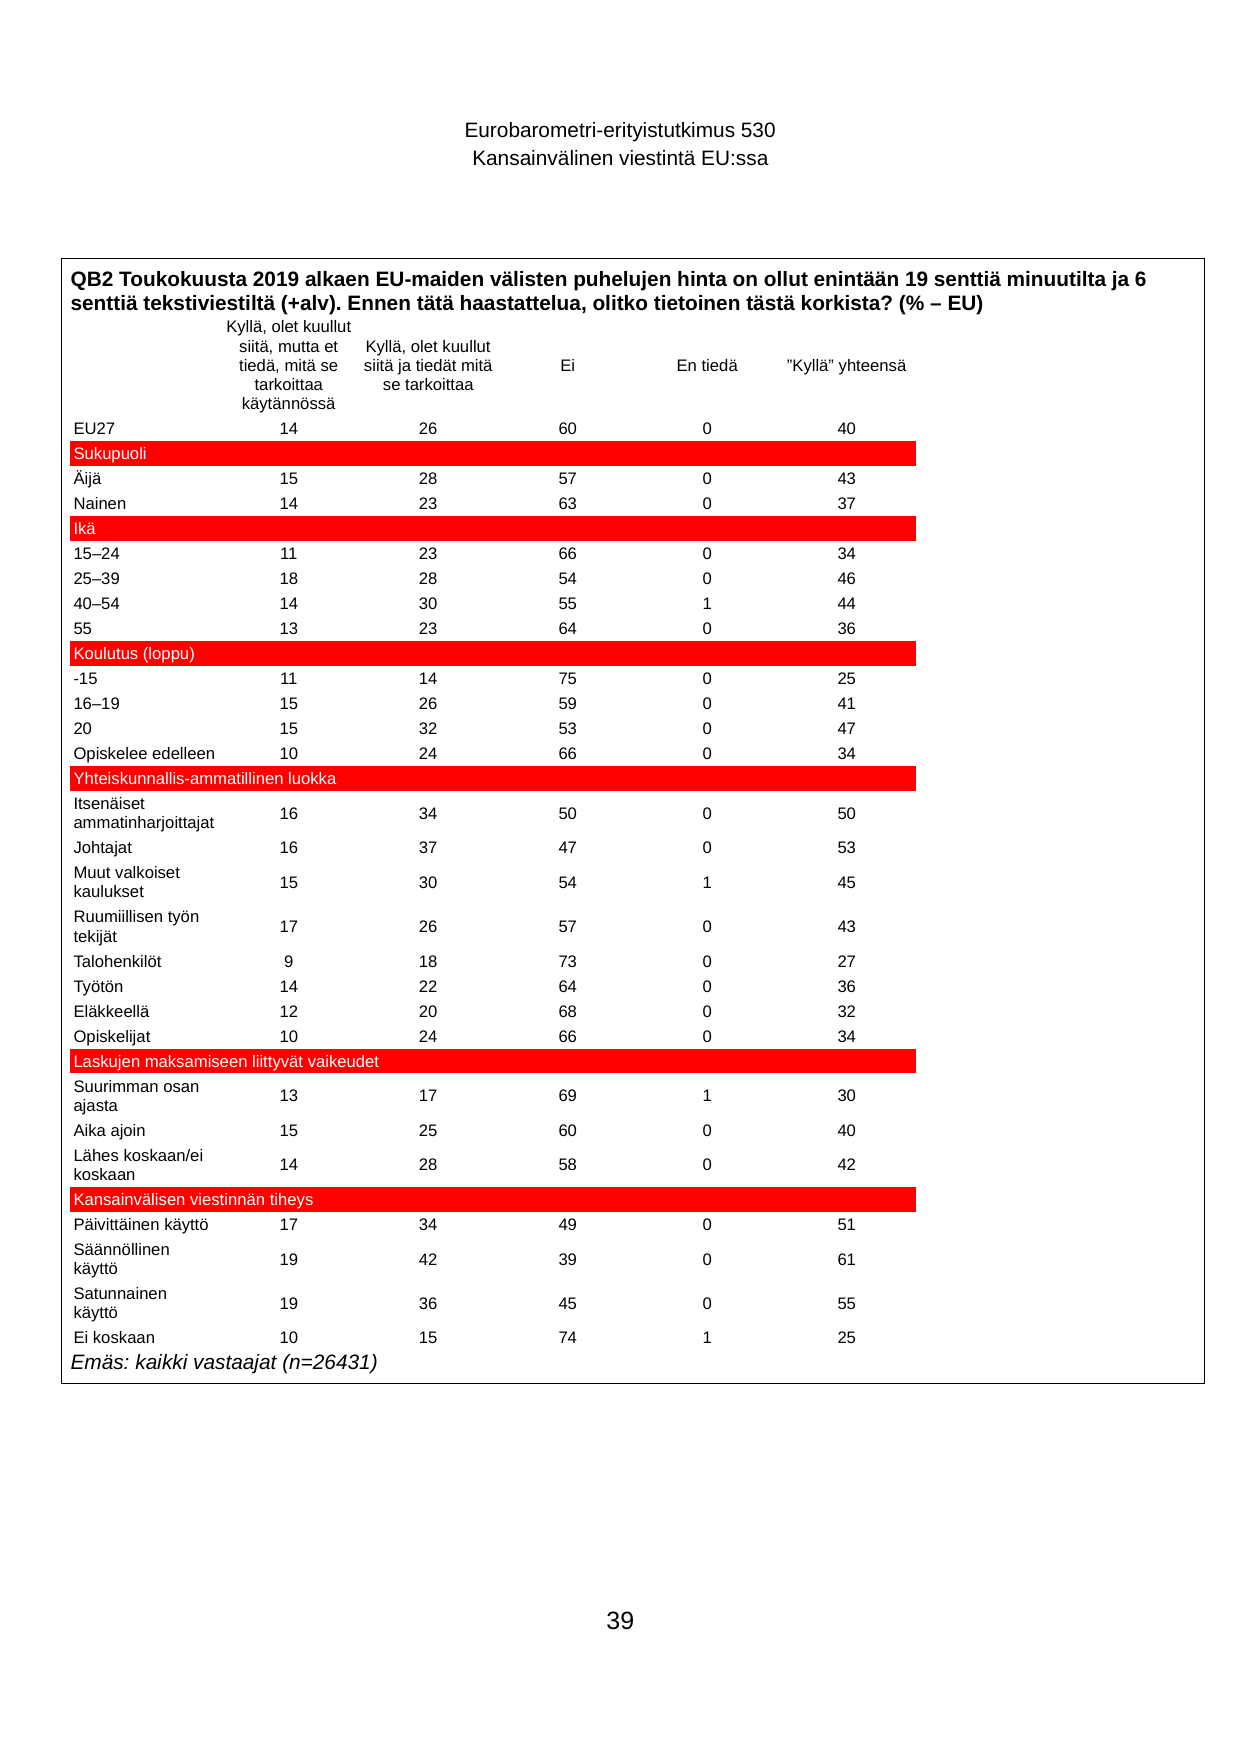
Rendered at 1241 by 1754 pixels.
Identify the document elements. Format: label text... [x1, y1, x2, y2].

table_cell 20 [70, 716, 219, 741]
table_cell 17 [358, 1074, 498, 1118]
table_cell 66 [498, 541, 637, 566]
table_cell 0 [637, 1281, 777, 1325]
table_cell 9 [219, 949, 358, 973]
table_cell 10 [219, 1024, 358, 1048]
table_cell 34 [777, 1024, 916, 1048]
table_cell 51 [777, 1212, 916, 1237]
table_cell 23 [358, 491, 498, 516]
table_cell 11 [219, 666, 358, 691]
table_cell 14 [219, 491, 358, 516]
table_cell 73 [498, 949, 637, 973]
table_cell 0 [637, 666, 777, 691]
table_cell 68 [498, 999, 637, 1023]
table_cell 53 [498, 716, 637, 741]
table_cell 14 [219, 416, 358, 441]
table_cell 44 [777, 591, 916, 616]
table_cell 60 [498, 416, 637, 441]
table_cell 25–39 [70, 566, 219, 591]
text Emäs: kaikki vastaajat (n=26431) [70, 1350, 1196, 1374]
table_cell 19 [219, 1281, 358, 1325]
table_cell 15 [219, 1118, 358, 1143]
table_cell EU27 [70, 416, 219, 441]
table_cell 15 [358, 1325, 498, 1350]
table_cell 20 [358, 999, 498, 1023]
table_cell 34 [358, 791, 498, 835]
table_cell 26 [358, 416, 498, 441]
table_cell 24 [358, 741, 498, 766]
table_cell 40–54 [70, 591, 219, 616]
table_cell 46 [777, 566, 916, 591]
table_cell 23 [358, 541, 498, 566]
table_cell 32 [777, 999, 916, 1023]
table_cell Ikä [70, 516, 916, 541]
table_cell 0 [637, 466, 777, 491]
table_cell 42 [358, 1237, 498, 1281]
table_cell Ei koskaan [70, 1325, 219, 1350]
table_cell 45 [777, 860, 916, 904]
table_cell 37 [358, 835, 498, 860]
table_cell 15–24 [70, 541, 219, 566]
table_cell 54 [498, 566, 637, 591]
table_cell 24 [358, 1024, 498, 1048]
table_cell 45 [498, 1281, 637, 1325]
table_cell 25 [358, 1118, 498, 1143]
table_header [70, 314, 219, 416]
table_cell 0 [637, 691, 777, 716]
table_header Kyllä, olet kuullut siitä ja tiedät mitä se tarkoittaa [358, 314, 498, 416]
table_cell 1 [637, 1074, 777, 1118]
table_cell 15 [219, 860, 358, 904]
table_cell 47 [498, 835, 637, 860]
table_cell 23 [358, 616, 498, 641]
table_cell 74 [498, 1325, 637, 1350]
table_cell 1 [637, 591, 777, 616]
table_cell 47 [777, 716, 916, 741]
table_cell 13 [219, 1074, 358, 1118]
table_cell 13 [219, 616, 358, 641]
table_cell 17 [219, 904, 358, 948]
table_cell 50 [498, 791, 637, 835]
table_cell 0 [637, 791, 777, 835]
table_cell 27 [777, 949, 916, 973]
table_cell 0 [637, 1143, 777, 1187]
table_cell 0 [637, 616, 777, 641]
table_cell 14 [358, 666, 498, 691]
table_cell 15 [219, 716, 358, 741]
table_cell 18 [219, 566, 358, 591]
table_cell 0 [637, 541, 777, 566]
table_cell 11 [219, 541, 358, 566]
table_cell 55 [70, 616, 219, 641]
table_cell 58 [498, 1143, 637, 1187]
table_cell Satunnainen käyttö [70, 1281, 219, 1325]
table_cell Sukupuoli [70, 441, 916, 466]
table_cell Itsenäiset ammatinharjoittajat [70, 791, 219, 835]
table_cell 28 [358, 566, 498, 591]
table_cell Päivittäinen käyttö [70, 1212, 219, 1237]
table_cell 0 [637, 999, 777, 1023]
table_cell 19 [219, 1237, 358, 1281]
table_cell 0 [637, 566, 777, 591]
table_cell Työtön [70, 974, 219, 998]
table_cell 34 [777, 541, 916, 566]
table_cell Opiskelee edelleen [70, 741, 219, 766]
table_cell 0 [637, 1024, 777, 1048]
table_cell Johtajat [70, 835, 219, 860]
table_cell Lähes koskaan/ei koskaan [70, 1143, 219, 1187]
table_cell 12 [219, 999, 358, 1023]
table_cell 40 [777, 1118, 916, 1143]
table_header En tiedä [637, 314, 777, 416]
table_cell 57 [498, 466, 637, 491]
table_cell 34 [358, 1212, 498, 1237]
table_cell Muut valkoiset kaulukset [70, 860, 219, 904]
table_cell 64 [498, 616, 637, 641]
table_cell 60 [498, 1118, 637, 1143]
table_cell 26 [358, 691, 498, 716]
table_cell 0 [637, 949, 777, 973]
table_cell Laskujen maksamiseen liittyvät vaikeudet [70, 1049, 916, 1073]
table_cell Äijä [70, 466, 219, 491]
table_cell Talohenkilöt [70, 949, 219, 973]
table_cell 15 [219, 691, 358, 716]
table_cell 16–19 [70, 691, 219, 716]
table_cell 36 [358, 1281, 498, 1325]
table_cell -15 [70, 666, 219, 691]
table_cell 1 [637, 860, 777, 904]
table_cell 30 [358, 591, 498, 616]
table_cell 53 [777, 835, 916, 860]
table_cell 32 [358, 716, 498, 741]
table_cell 14 [219, 974, 358, 998]
table_cell 69 [498, 1074, 637, 1118]
table_cell 22 [358, 974, 498, 998]
table_cell 66 [498, 1024, 637, 1048]
table_cell 61 [777, 1237, 916, 1281]
table_cell 64 [498, 974, 637, 998]
table_cell 41 [777, 691, 916, 716]
table_cell 0 [637, 835, 777, 860]
table_cell 0 [637, 1118, 777, 1143]
table_cell 15 [219, 466, 358, 491]
table_cell 0 [637, 904, 777, 948]
table_header Kyllä, olet kuullut siitä, mutta et tiedä, mitä se tarkoittaa käytännössä [219, 314, 358, 416]
table_cell Kansainvälisen viestinnän tiheys [70, 1187, 916, 1212]
table_cell 0 [637, 416, 777, 441]
table_cell 75 [498, 666, 637, 691]
table_cell 37 [777, 491, 916, 516]
table_cell 17 [219, 1212, 358, 1237]
table_cell 25 [777, 1325, 916, 1350]
table_cell 0 [637, 1212, 777, 1237]
table_cell 55 [777, 1281, 916, 1325]
table_cell 14 [219, 591, 358, 616]
table_cell Eläkkeellä [70, 999, 219, 1023]
table_cell 26 [358, 904, 498, 948]
table_cell 63 [498, 491, 637, 516]
table_cell 10 [219, 1325, 358, 1350]
table_cell 0 [637, 716, 777, 741]
table_cell 16 [219, 835, 358, 860]
table_cell 39 [498, 1237, 637, 1281]
table_cell Aika ajoin [70, 1118, 219, 1143]
table_cell 36 [777, 616, 916, 641]
table_cell 40 [777, 416, 916, 441]
table_cell 59 [498, 691, 637, 716]
table_cell 49 [498, 1212, 637, 1237]
table_header ”Kyllä” yhteensä [777, 314, 916, 416]
table_cell 66 [498, 741, 637, 766]
table_cell 0 [637, 741, 777, 766]
table_cell Säännöllinen käyttö [70, 1237, 219, 1281]
table_cell 43 [777, 904, 916, 948]
table_cell Ruumiillisen työn tekijät [70, 904, 219, 948]
table_cell Suurimman osan ajasta [70, 1074, 219, 1118]
table_cell 30 [358, 860, 498, 904]
table_cell 43 [777, 466, 916, 491]
table_cell Koulutus (loppu) [70, 641, 916, 666]
text QB2 Toukokuusta 2019 alkaen EU-maiden välisten puhelujen hinta on ollut enintään 19 senttiä minuutilta ja 6 senttiä tekstiviestiltä (+alv). Ennen tätä haastattelua, olitko tietoinen tästä korkista? (% – EU) [70, 266, 1196, 314]
table_cell 55 [498, 591, 637, 616]
table_cell 0 [637, 491, 777, 516]
table_cell 18 [358, 949, 498, 973]
table_cell 28 [358, 466, 498, 491]
table_cell 1 [637, 1325, 777, 1350]
table_cell 50 [777, 791, 916, 835]
table_cell 10 [219, 741, 358, 766]
table_cell 0 [637, 1237, 777, 1281]
table_cell 57 [498, 904, 637, 948]
table_cell Nainen [70, 491, 219, 516]
table_cell 54 [498, 860, 637, 904]
table_cell 28 [358, 1143, 498, 1187]
table_cell 42 [777, 1143, 916, 1187]
table_cell Yhteiskunnallis-ammatillinen luokka [70, 766, 916, 791]
table_cell Opiskelijat [70, 1024, 219, 1048]
table_header Ei [498, 314, 637, 416]
table_cell 25 [777, 666, 916, 691]
table_cell 30 [777, 1074, 916, 1118]
table_cell 14 [219, 1143, 358, 1187]
table_cell 16 [219, 791, 358, 835]
table_cell 0 [637, 974, 777, 998]
table_cell 36 [777, 974, 916, 998]
table_cell 34 [777, 741, 916, 766]
